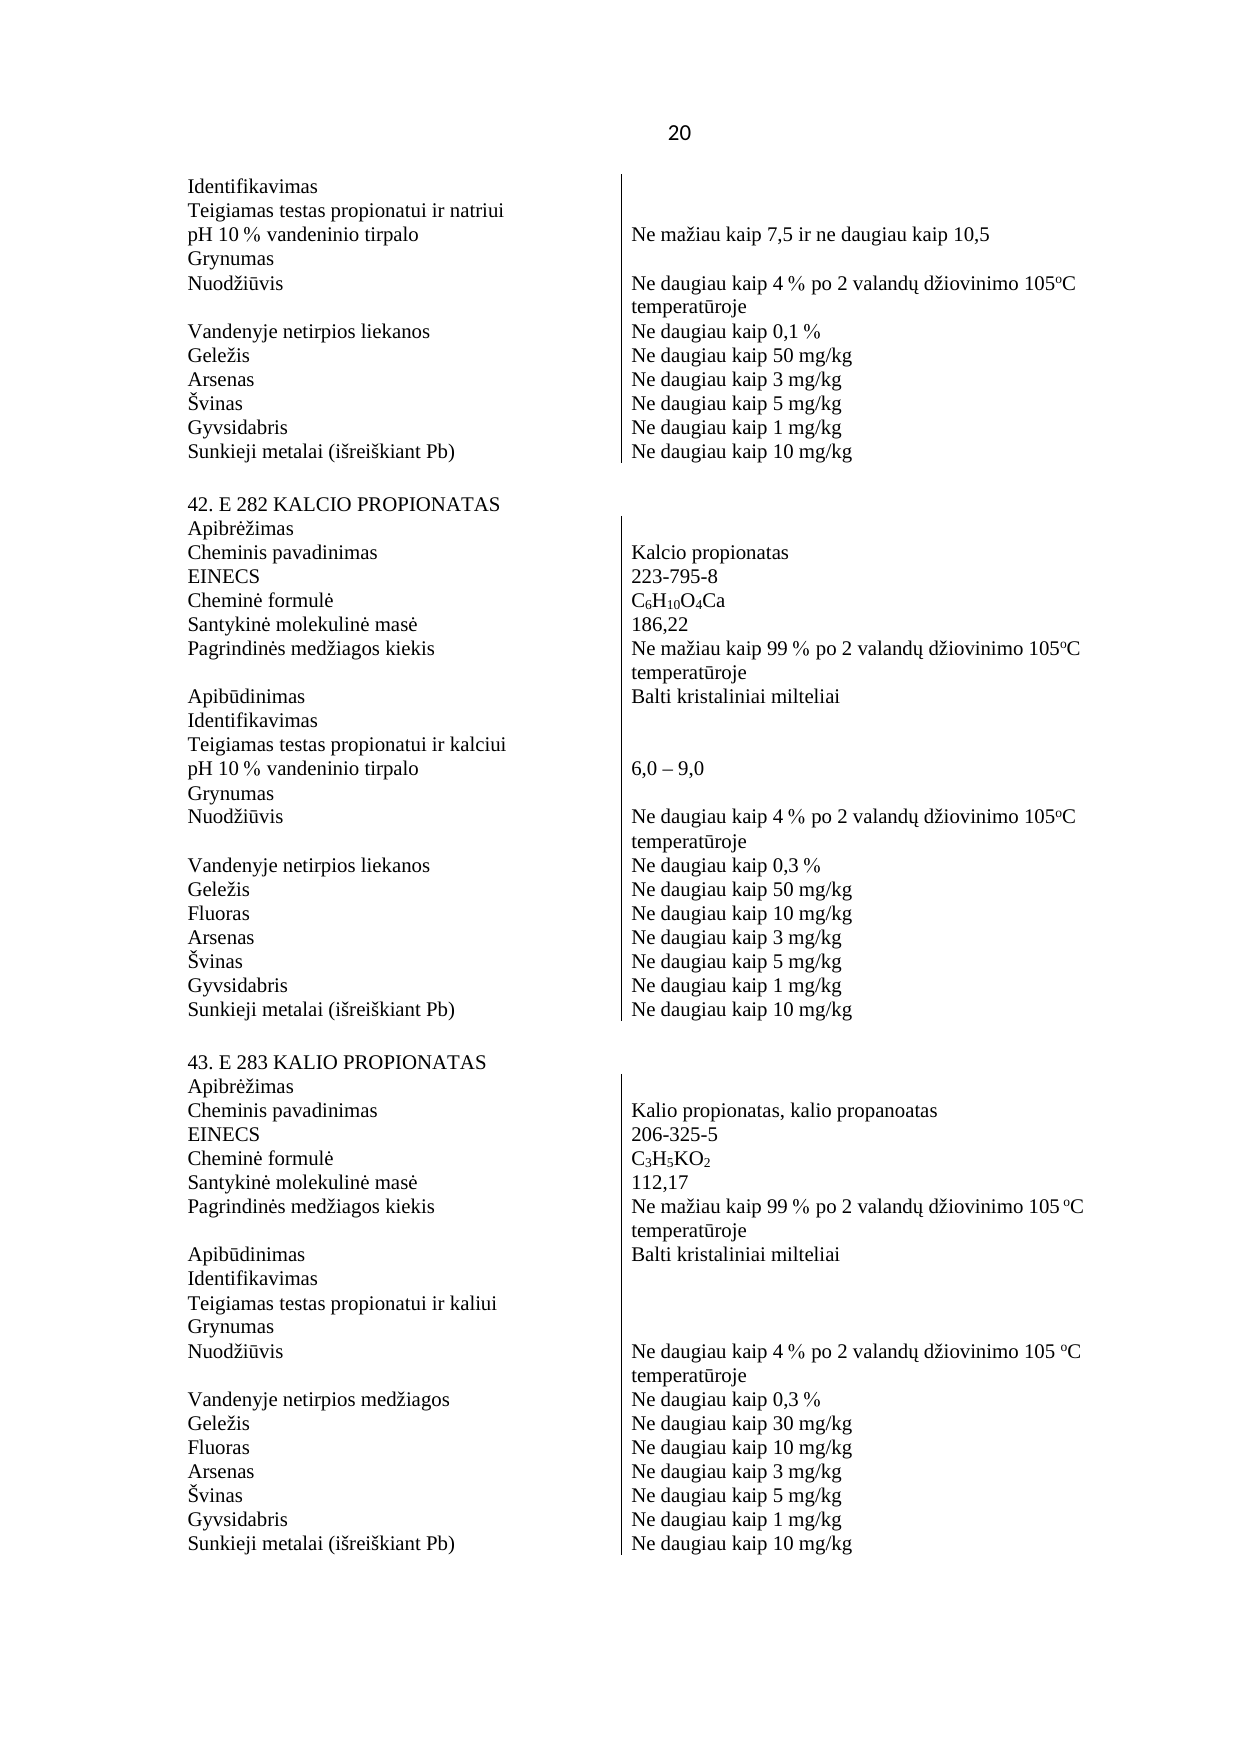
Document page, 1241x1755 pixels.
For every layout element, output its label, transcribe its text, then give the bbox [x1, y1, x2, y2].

table_cell Ne daugiau kaip 3 mg/kg [622, 367, 1181, 391]
table_cell Nuodžiūvis [177, 1339, 621, 1387]
table_cell Geležis [177, 877, 621, 901]
table_cell Sunkieji metalai (išreiškiant Pb) [177, 997, 621, 1021]
table_cell Švinas [177, 949, 621, 973]
table_cell Fluoras [177, 901, 621, 925]
table_cell pH 10  vandeninio tirpalo [177, 222, 621, 246]
table_cell EINECS [177, 1122, 621, 1146]
table_cell Ne daugiau kaip 10 mg/kg [622, 439, 1181, 463]
table_cell Santykinė molekulinė masė [177, 1170, 621, 1194]
table_cell Grynumas [177, 246, 621, 270]
table_cell Teigiamas testas propionatui ir kalciui [177, 732, 621, 756]
table_cell Ne daugiau kaip 5 mg/kg [622, 949, 1181, 973]
table_cell Cheminė formulė [177, 588, 621, 612]
table_cell Ne daugiau kaip 0,3  [622, 853, 1181, 877]
table_cell Ne daugiau kaip 1 mg/kg [622, 415, 1181, 439]
table_cell Arsenas [177, 1459, 621, 1483]
table_cell [622, 1074, 1181, 1098]
table_cell [622, 174, 1181, 198]
table_cell Pagrindinės medžiagos kiekis [177, 636, 621, 684]
table_cell Fluoras [177, 1435, 621, 1459]
table_cell Ne daugiau kaip 0,3  [622, 1387, 1181, 1411]
table_cell Kalio propionatas, kalio propanoatas [622, 1098, 1181, 1122]
table_cell [622, 198, 1181, 222]
table_cell Ne mažiau kaip 7,5 ir ne daugiau kaip 10,5 [622, 222, 1181, 246]
table_cell Geležis [177, 343, 621, 367]
table_cell Arsenas [177, 925, 621, 949]
table_cell Pagrindinės medžiagos kiekis [177, 1194, 621, 1242]
table_cell Ne daugiau kaip 4  po 2 valandų džiovinimo 105oC temperatūroje [622, 805, 1181, 853]
table_cell EINECS [177, 564, 621, 588]
table_cell Teigiamas testas propionatui ir kaliui [177, 1290, 621, 1314]
table_cell Sunkieji metalai (išreiškiant Pb) [177, 1531, 621, 1555]
table_cell pH 10  vandeninio tirpalo [177, 756, 621, 780]
table_cell [622, 732, 1181, 756]
table_cell Apibrėžimas [177, 516, 621, 540]
table_cell Gyvsidabris [177, 415, 621, 439]
table_cell Ne mažiau kaip 99  po 2 valandų džiovinimo 105oC temperatūroje [622, 636, 1181, 684]
table_cell Ne daugiau kaip 50 mg/kg [622, 343, 1181, 367]
table_cell Ne daugiau kaip 10 mg/kg [622, 1435, 1181, 1459]
table_cell Ne daugiau kaip 4  po 2 valandų džiovinimo 105oC temperatūroje [622, 270, 1181, 318]
table_cell Balti kristaliniai milteliai [622, 684, 1181, 708]
table_cell [622, 1315, 1181, 1338]
table_cell Cheminė formulė [177, 1146, 621, 1170]
table_cell Ne daugiau kaip 5 mg/kg [622, 391, 1181, 415]
table_header 43. E 283 KALIO PROPIONATAS [177, 1050, 1181, 1074]
table_cell [622, 246, 1181, 270]
table_cell Ne daugiau kaip 3 mg/kg [622, 925, 1181, 949]
table_cell 206-325-5 [622, 1122, 1181, 1146]
table_cell Balti kristaliniai milteliai [622, 1242, 1181, 1266]
table_cell 223-795-8 [622, 564, 1181, 588]
table_cell Grynumas [177, 1315, 621, 1338]
table_cell [622, 708, 1181, 732]
table_header 42. E 282 KALCIO PROPIONATAS [177, 492, 1181, 516]
table_cell Vandenyje netirpios liekanos [177, 853, 621, 877]
table_cell Ne daugiau kaip 3 mg/kg [622, 1459, 1181, 1483]
table_cell Kalcio propionatas [622, 540, 1181, 564]
table_cell Santykinė molekulinė masė [177, 612, 621, 636]
table_cell Ne daugiau kaip 1 mg/kg [622, 1507, 1181, 1531]
table_cell Ne daugiau kaip 4  po 2 valandų džiovinimo 105 oC temperatūroje [622, 1339, 1181, 1387]
table_cell Identifikavimas [177, 708, 621, 732]
table_cell Cheminis pavadinimas [177, 540, 621, 564]
table_cell Švinas [177, 391, 621, 415]
table_cell Arsenas [177, 367, 621, 391]
table_cell Vandenyje netirpios medžiagos [177, 1387, 621, 1411]
table_cell Geležis [177, 1411, 621, 1435]
table_cell 112,17 [622, 1170, 1181, 1194]
table_cell [622, 516, 1181, 540]
table_cell Cheminis pavadinimas [177, 1098, 621, 1122]
table_cell Ne daugiau kaip 5 mg/kg [622, 1483, 1181, 1507]
table_cell Vandenyje netirpios liekanos [177, 319, 621, 343]
table_cell 6,0 – 9,0 [622, 756, 1181, 780]
table_cell Nuodžiūvis [177, 270, 621, 318]
table_cell [622, 1266, 1181, 1290]
table_cell Sunkieji metalai (išreiškiant Pb) [177, 439, 621, 463]
table_cell Ne mažiau kaip 99  po 2 valandų džiovinimo 105 oC temperatūroje [622, 1194, 1181, 1242]
table_cell Ne daugiau kaip 30 mg/kg [622, 1411, 1181, 1435]
table_cell Identifikavimas [177, 174, 621, 198]
table_cell Gyvsidabris [177, 1507, 621, 1531]
table_cell Apibrėžimas [177, 1074, 621, 1098]
table_cell Apibūdinimas [177, 1242, 621, 1266]
table_cell Ne daugiau kaip 10 mg/kg [622, 997, 1181, 1021]
table_cell Nuodžiūvis [177, 805, 621, 853]
table_cell Ne daugiau kaip 1 mg/kg [622, 973, 1181, 997]
table_cell 186,22 [622, 612, 1181, 636]
table_cell Ne daugiau kaip 10 mg/kg [622, 1531, 1181, 1555]
table_cell Švinas [177, 1483, 621, 1507]
table_cell Apibūdinimas [177, 684, 621, 708]
table_cell Gyvsidabris [177, 973, 621, 997]
table_cell Teigiamas testas propionatui ir natriui [177, 198, 621, 222]
table_cell C6H10O4Ca [622, 588, 1181, 612]
table_cell Ne daugiau kaip 10 mg/kg [622, 901, 1181, 925]
table_cell Grynumas [177, 780, 621, 804]
table_cell Ne daugiau kaip 0,1  [622, 319, 1181, 343]
table_cell [622, 1290, 1181, 1314]
table_cell Ne daugiau kaip 50 mg/kg [622, 877, 1181, 901]
table_cell Identifikavimas [177, 1266, 621, 1290]
table_cell [622, 780, 1181, 804]
table_cell C3H5KO2 [622, 1146, 1181, 1170]
